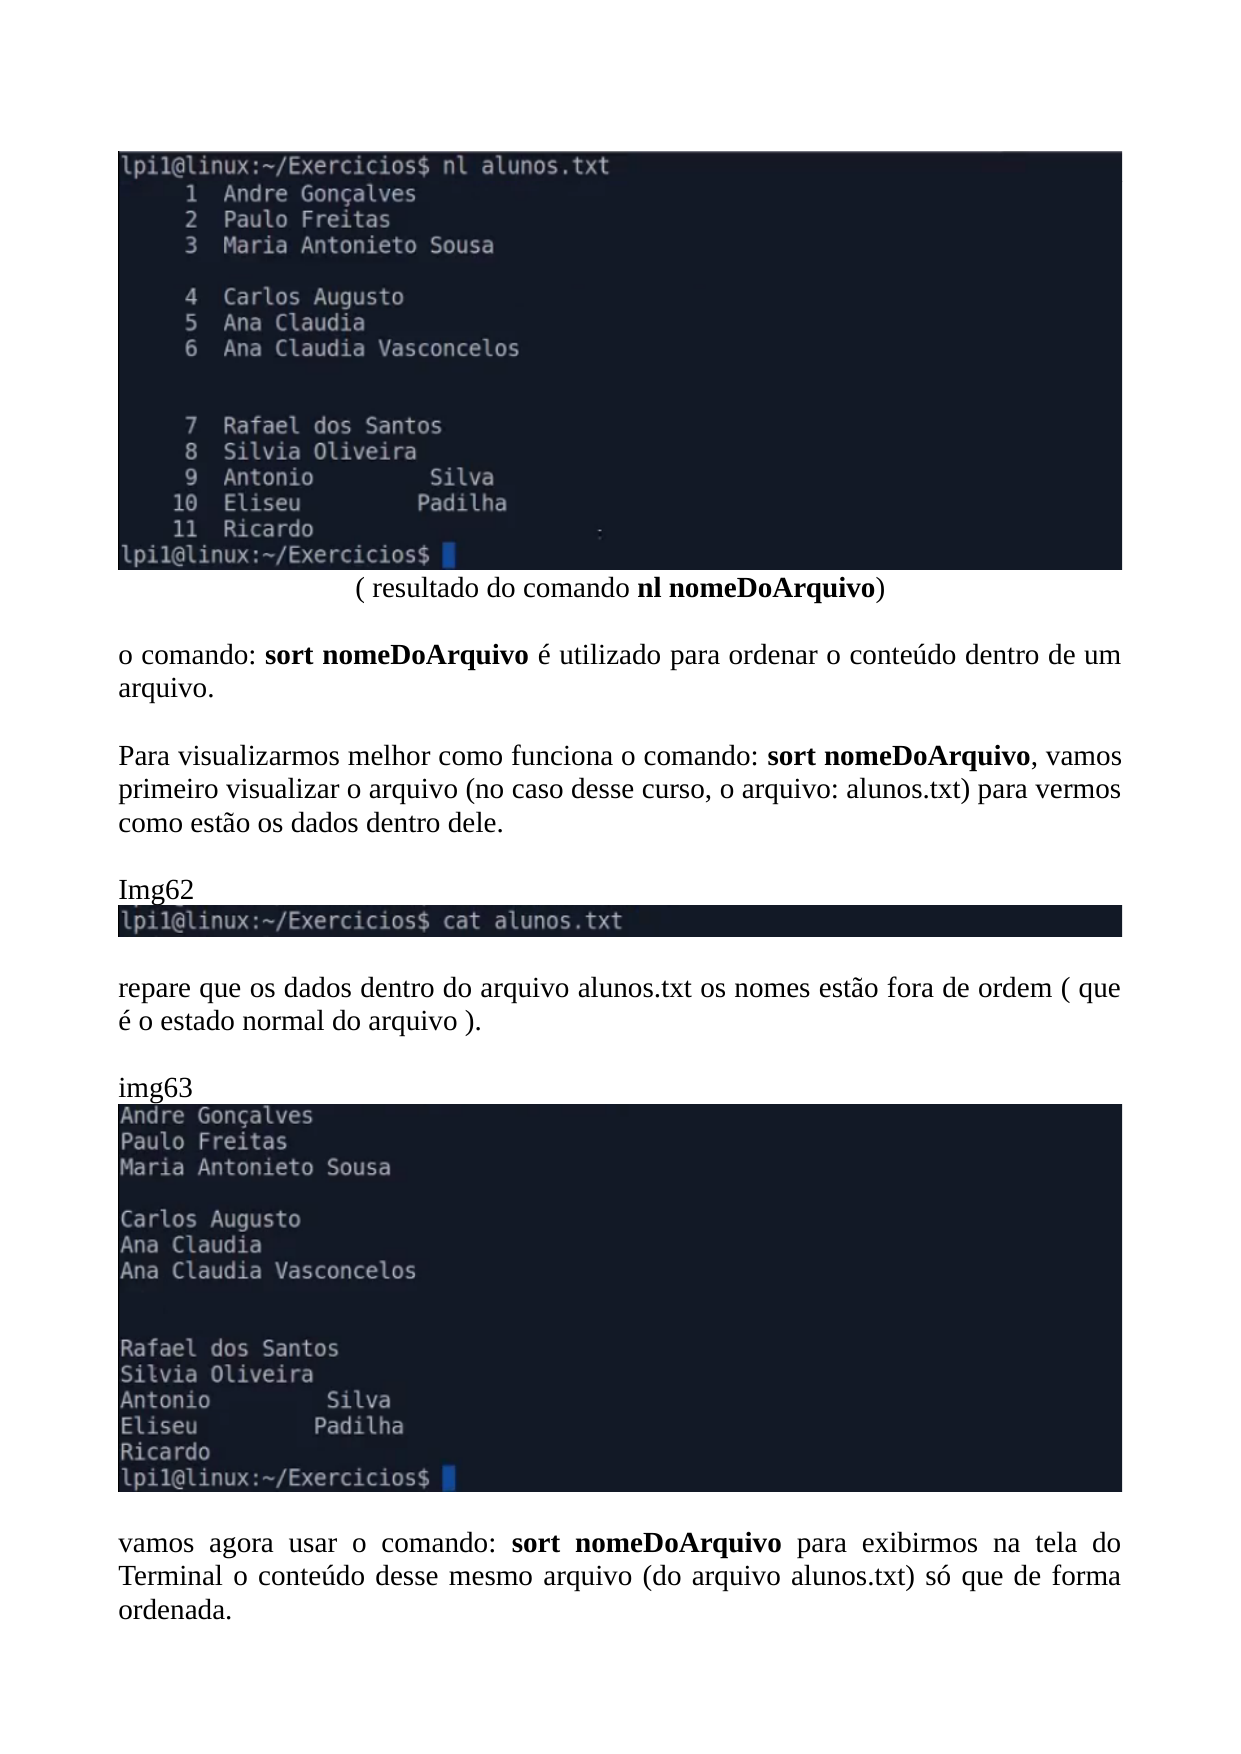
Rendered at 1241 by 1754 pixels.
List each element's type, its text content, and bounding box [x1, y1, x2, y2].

text repare que os dados dentro do arquivo alunos.txt os nomes estão fora de ordem ( que é o estado normal do arquivo ). [118, 970, 1122, 1037]
text ( resultado do comando nl nomeDoArquivo) [118, 570, 1122, 603]
picture [118, 1104, 1123, 1492]
picture [118, 151, 1123, 570]
picture [118, 905, 1123, 937]
text vamos agora usar o comando: sort nomeDoArquivo para exibirmos na tela do Terminal o conteúdo desse mesmo arquivo (do arquivo alunos.txt) só que de forma ordenada. [118, 1525, 1122, 1626]
text Para visualizarmos melhor como funciona o comando: sort nomeDoArquivo, vamos primeiro visualizar o arquivo (no caso desse curso, o arquivo: alunos.txt) para vermos como estão os dados dentro dele. [118, 738, 1122, 838]
text Img62 [118, 872, 1122, 905]
text img63 [118, 1071, 1122, 1104]
text o comando: sort nomeDoArquivo é utilizado para ordenar o conteúdo dentro de um arquivo. [118, 637, 1122, 704]
